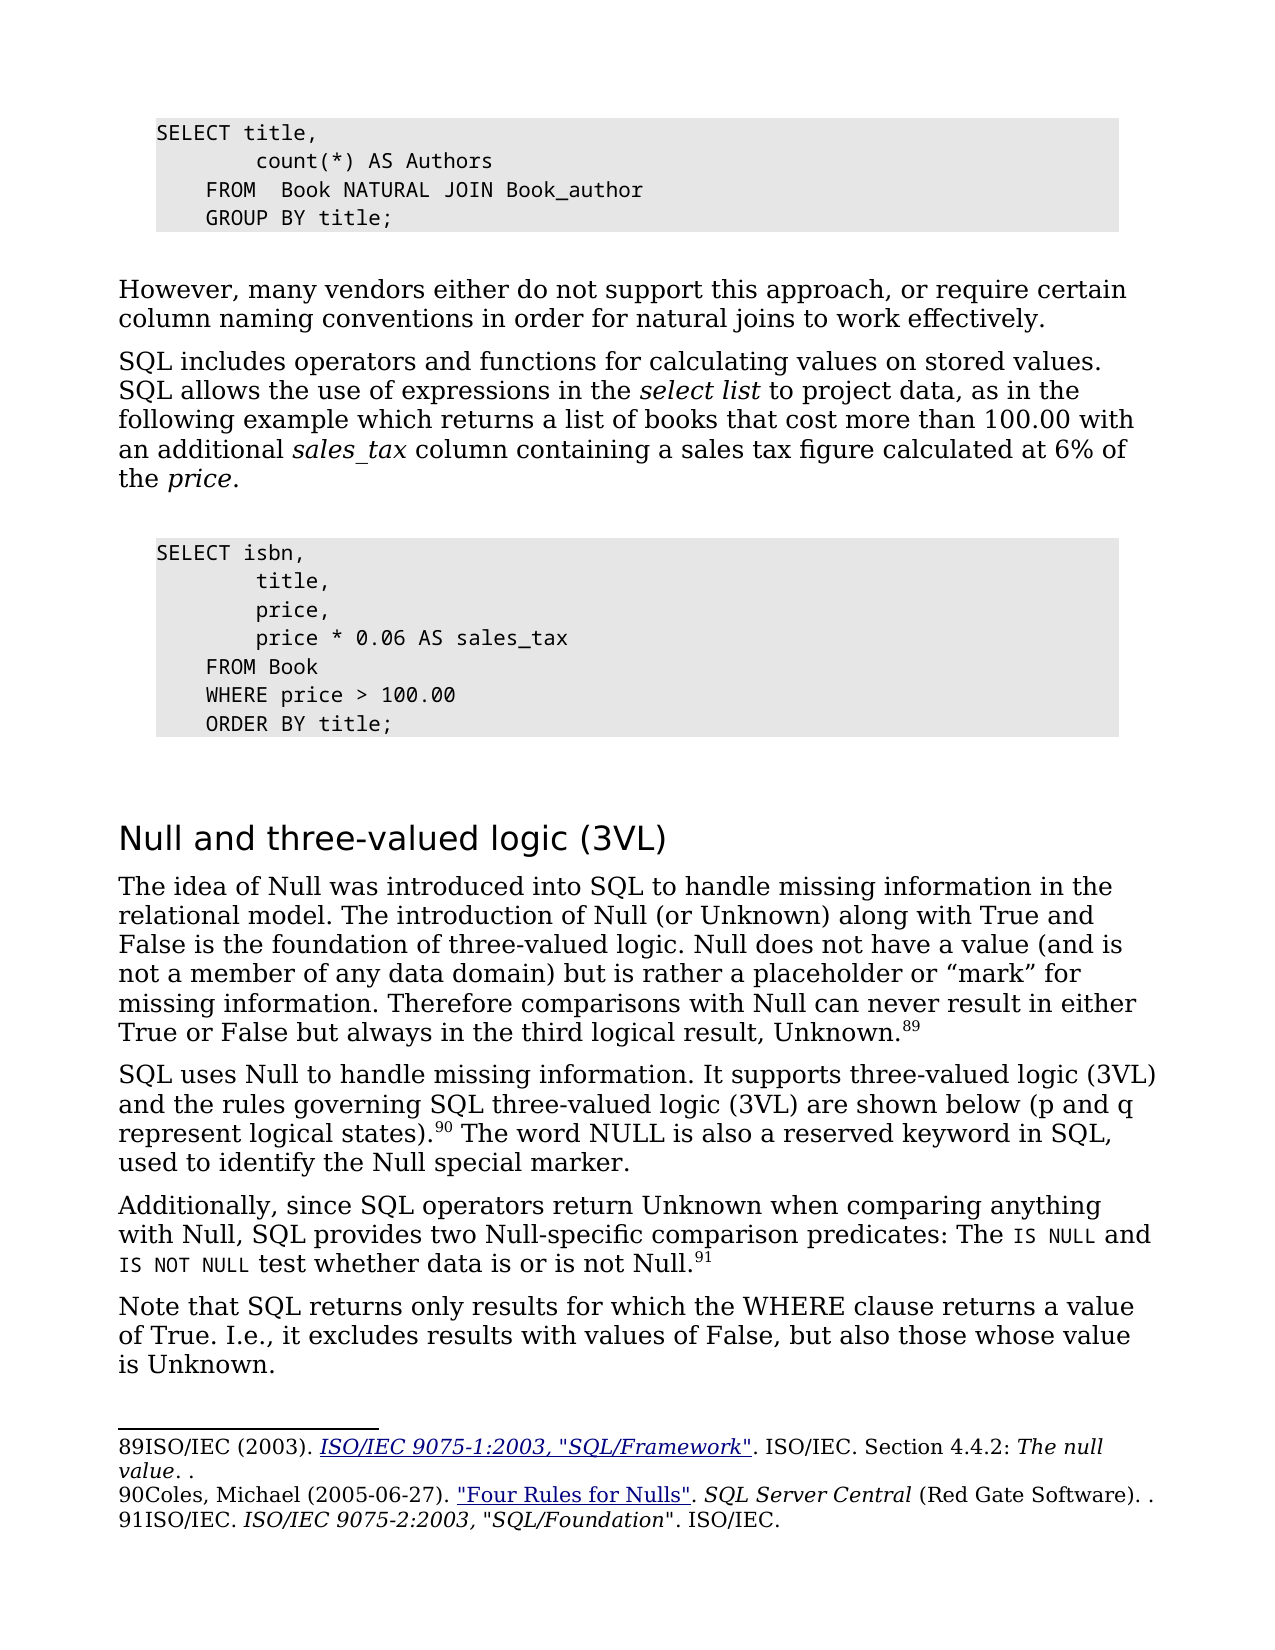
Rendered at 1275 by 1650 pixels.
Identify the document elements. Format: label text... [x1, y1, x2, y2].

subtitle Null and three-valued logic (3VL) [118, 820, 1157, 858]
text SELECT isbn, title, price, price * 0.06 AS sales_tax FROM Book WHERE price > 100.00 ORDER BY title; [156, 538, 1119, 737]
text ISO/IEC (2003). ISO/IEC 9075-1:2003, "SQL/Framework". ISO/IEC. Section 4.4.2: The null value. . [118, 1435, 1157, 1483]
text SQL uses Null to handle missing information. It supports three-valued logic (3VL) and the rules governing SQL three-valued logic (3VL) are shown below (p and q represent logical states). The word NULL is also a reserved keyword in SQL, used to identify the Null special marker. [118, 1061, 1157, 1177]
text Note that SQL returns only results for which the WHERE clause returns a value of True. I.e., it excludes results with values of False, but also those whose value is Unknown. [118, 1292, 1157, 1379]
text However, many vendors either do not support this approach, or require certain column naming conventions in order for natural joins to work effectively. [118, 275, 1157, 334]
text Additionally, since SQL operators return Unknown when comparing anything with Null, SQL provides two Null-specific comparison predicates: The IS NULL and IS NOT NULL test whether data is or is not Null. [118, 1191, 1157, 1278]
text The idea of Null was introduced into SQL to handle missing information in the relational model. The introduction of Null (or Unknown) along with True and False is the foundation of three-valued logic. Null does not have a value (and is not a member of any data domain) but is rather a placeholder or “mark” for missing information. Therefore comparisons with Null can never result in either True or False but always in the third logical result, Unknown. [118, 872, 1157, 1047]
text SQL includes operators and functions for calculating values on stored values. SQL allows the use of expressions in the select list to project data, as in the following example which returns a list of books that cost more than 100.00 with an additional sales_tax column containing a sales tax figure calculated at 6% of the price. [118, 347, 1157, 493]
text SELECT title, count(*) AS Authors FROM Book NATURAL JOIN Book_author GROUP BY title; [156, 118, 1119, 232]
text ISO/IEC. ISO/IEC 9075-2:2003, "SQL/Foundation". ISO/IEC. [118, 1508, 1157, 1532]
text Coles, Michael (2005-06-27). "Four Rules for Nulls". SQL Server Central (Red Gate Software). . [118, 1483, 1157, 1508]
